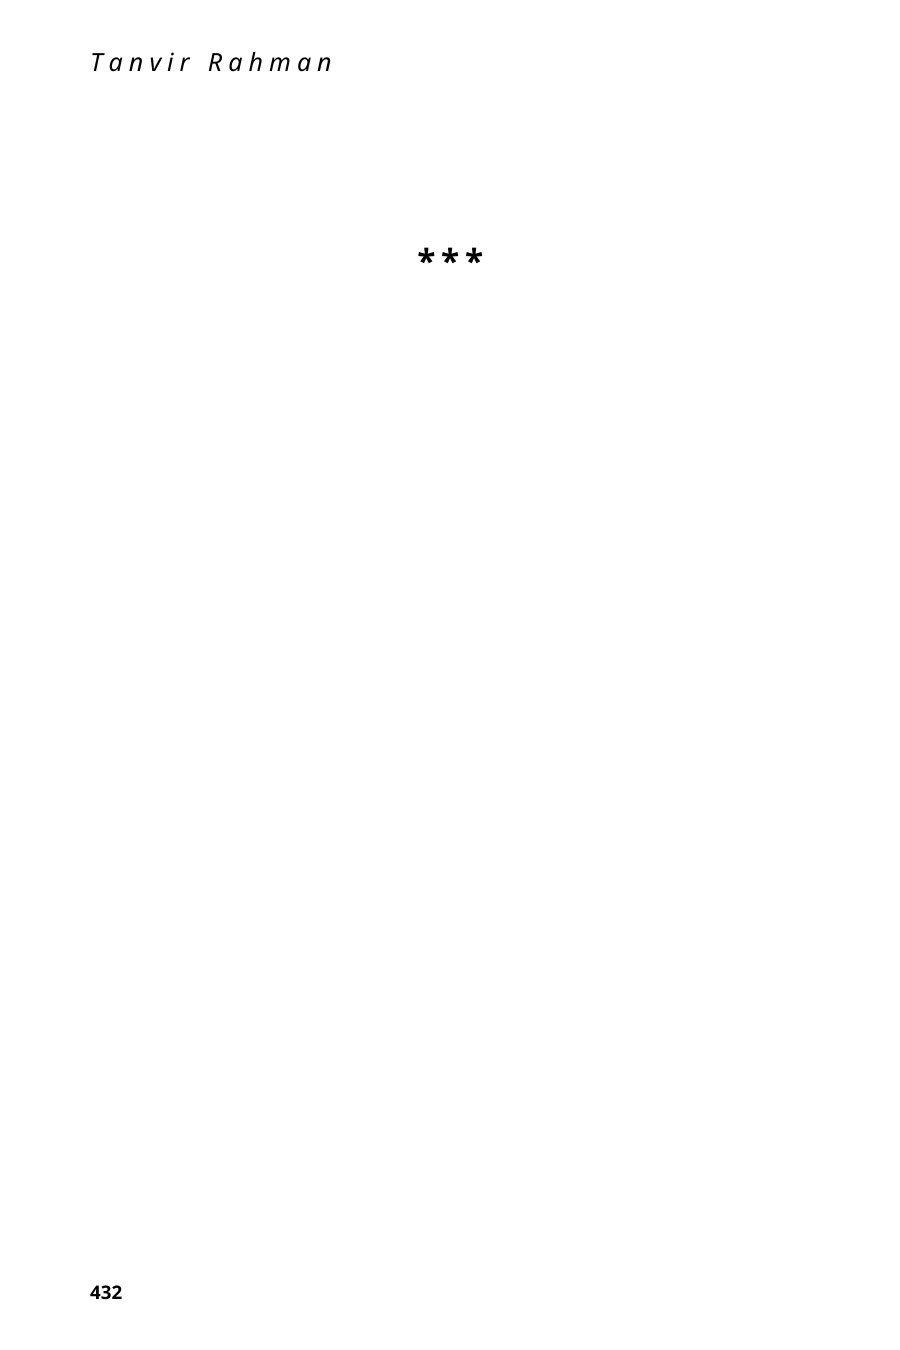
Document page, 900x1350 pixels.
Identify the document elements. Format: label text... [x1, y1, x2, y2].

text *** [90, 238, 810, 283]
